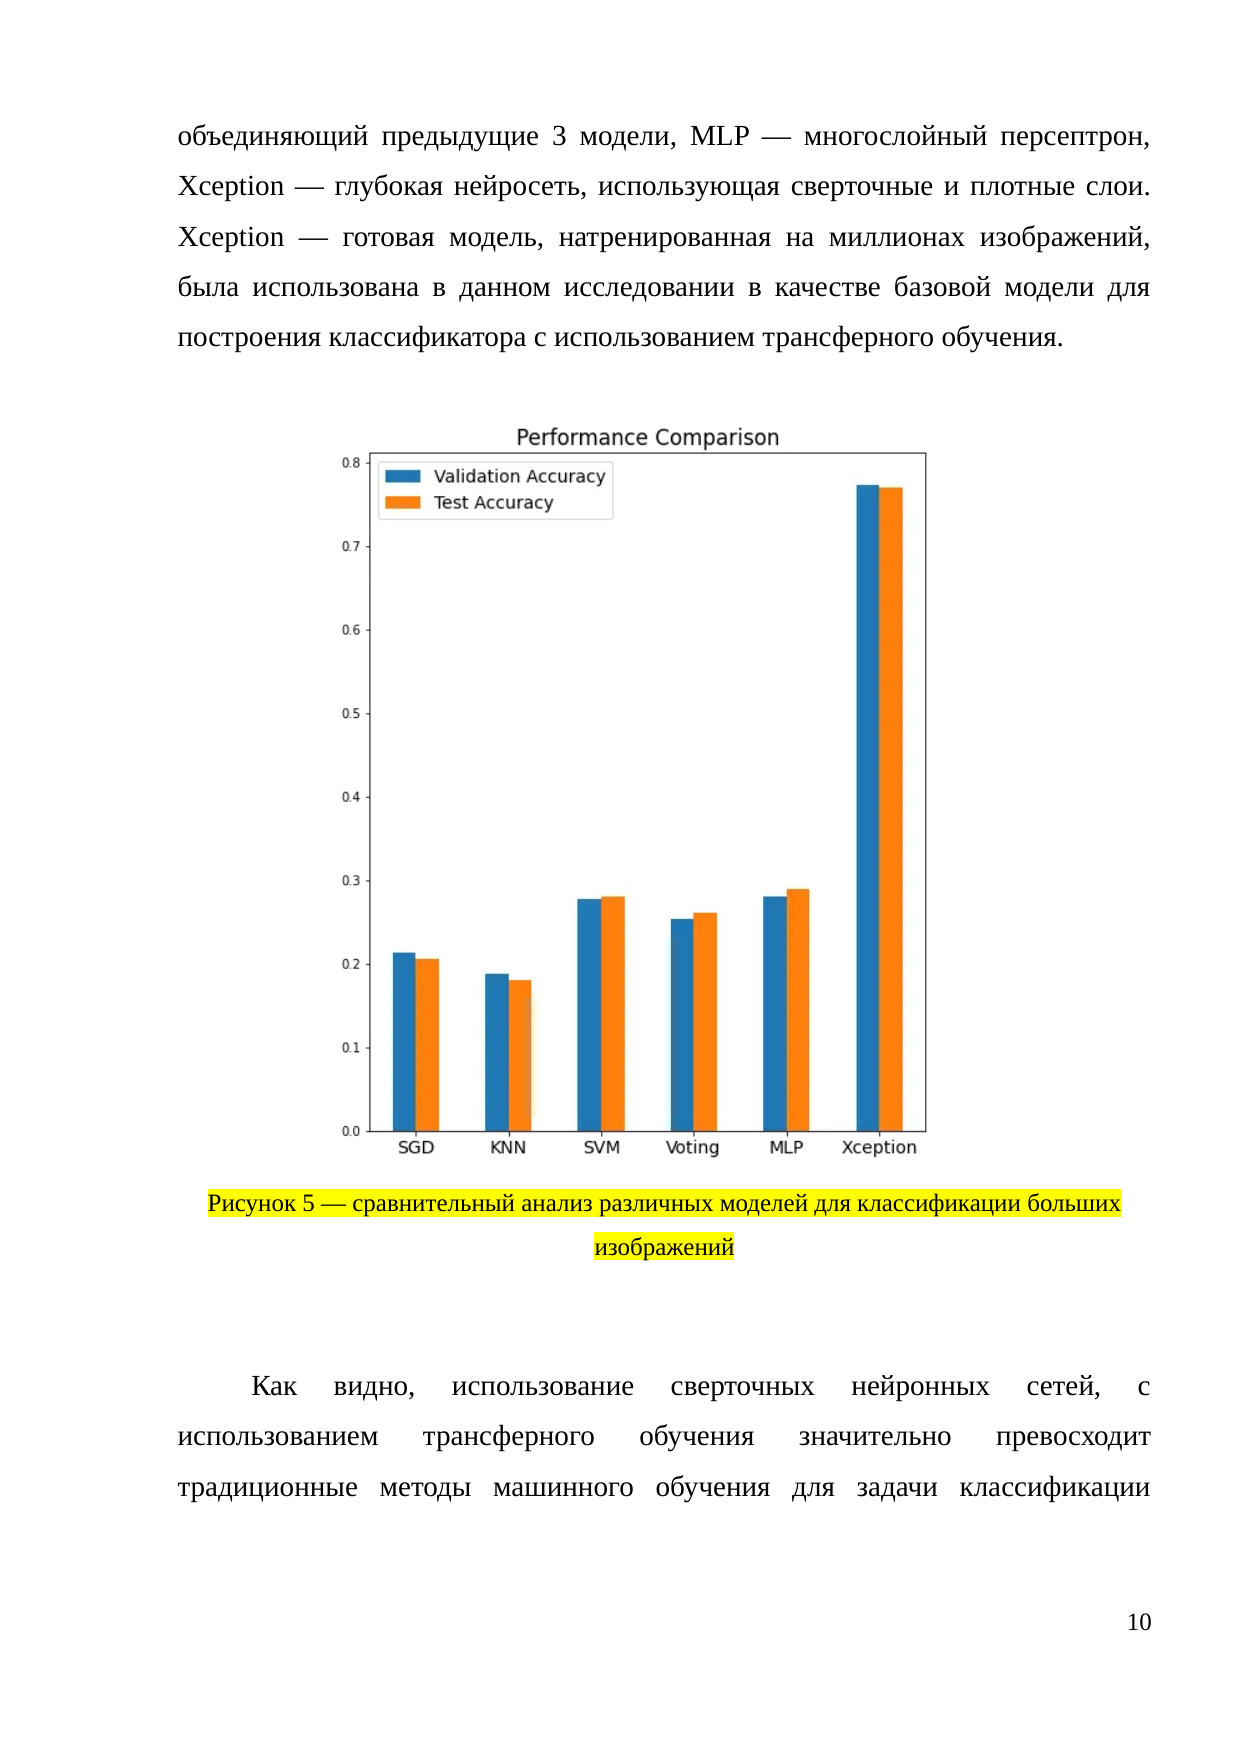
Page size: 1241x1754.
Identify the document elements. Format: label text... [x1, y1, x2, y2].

text Как видно, использование сверточных нейронных сетей, с использованием трансферного обучения значительно превосходит традиционные методы машинного обучения для задачи классификации [177, 1368, 1152, 1502]
text Рисунок 5 — сравнительный анализ различных моделей для классификации больших изображений [177, 1188, 1152, 1260]
picture [332, 420, 934, 1166]
text объединяющий предыдущие 3 модели, MLP — многослойный персептрон, Xception — глубокая нейросеть, использующая сверточные и плотные слои. Xception — готовая модель, натренированная на миллионах изображений, была использована в данном исследовании в качестве базовой модели для построения классификатора с использованием трансферного обучения. [177, 118, 1152, 353]
